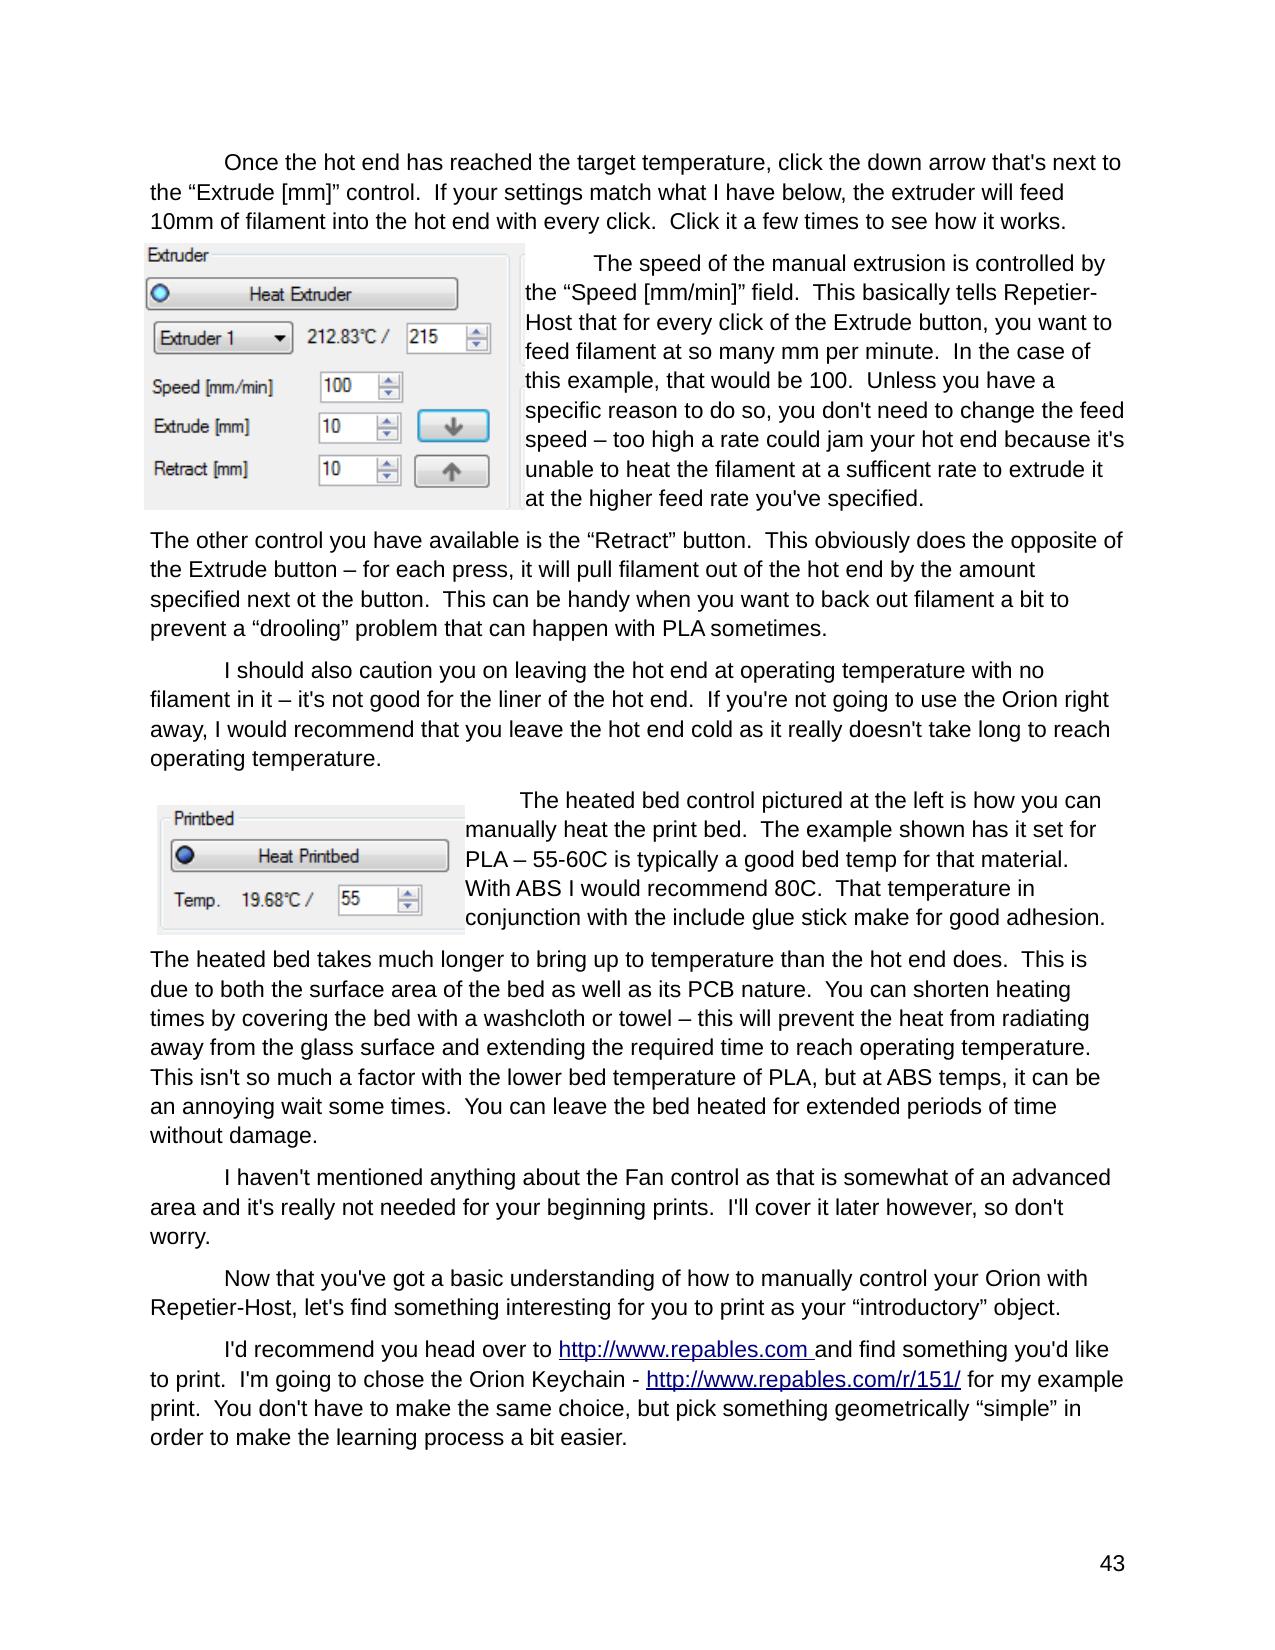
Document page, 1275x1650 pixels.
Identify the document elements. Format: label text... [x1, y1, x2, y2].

text The heated bed takes much longer to bring up to temperature than the hot end does. This is due to both the surface area of the bed as well as its PCB nature. You can shorten heating times by covering the bed with a washcloth or towel – this will prevent the heat from radiating away from the glass surface and extending the required time to reach operating temperature. This isn't so much a factor with the lower bed temperature of PLA, but at ABS temps, it can be an annoying wait some times. You can leave the bed heated for extended periods of time without damage. [150, 947, 1125, 1149]
picture [143, 243, 525, 510]
text I'd recommend you head over to http://www.repables.com and find something you'd like to print. I'm going to chose the Orion Keychain - http://www.repables.com/r/151/ for my example print. You don't have to make the same choice, but pick something geometrically “simple” in order to make the learning process a bit easier. [150, 1337, 1125, 1451]
text Now that you've got a basic understanding of how to manually control your Orion with Repetier-Host, let's find something interesting for you to print as your “introductory” object. [150, 1266, 1125, 1321]
text Once the hot end has reached the target temperature, click the down arrow that's next to the “Extrude [mm]” control. If your settings match what I have below, the extruder will feed 10mm of filament into the hot end with every click. Click it a few times to see how it works. [150, 150, 1125, 234]
text The speed of the manual extrusion is controlled by the “Speed [mm/min]” field. This basically tells Repetier-Host that for every click of the Extrude button, you want to feed filament at so many mm per minute. In the case of this example, that would be 100. Unless you have a specific reason to do so, you don't need to change the feed speed – too high a rate could jam your hot end because it's unable to heat the filament at a sufficent rate to extrude it at the higher feed rate you've specified. [150, 251, 1125, 511]
picture [157, 805, 465, 935]
text I should also caution you on leaving the hot end at operating temperature with no filament in it – it's not good for the liner of the hot end. If you're not going to use the Orion right away, I would recommend that you leave the hot end cold as it really doesn't take long to reach operating temperature. [150, 657, 1125, 771]
text I haven't mentioned anything about the Fan control as that is somewhat of an advanced area and it's really not needed for your beginning prints. I'll cover it later however, so don't worry. [150, 1165, 1125, 1249]
text The other control you have available is the “Retract” button. This obviously does the opposite of the Extrude button – for each press, it will pull filament out of the hot end by the amount specified next ot the button. This can be handy when you want to back out filament a bit to prevent a “drooling” problem that can happen with PLA sometimes. [150, 527, 1125, 641]
text The heated bed control pictured at the left is how you can manually heat the print bed. The example shown has it set for PLA – 55-60C is typically a good bed temp for that material. With ABS I would recommend 80C. That temperature in conjunction with the include glue stick make for good adhesion. [150, 787, 1125, 931]
